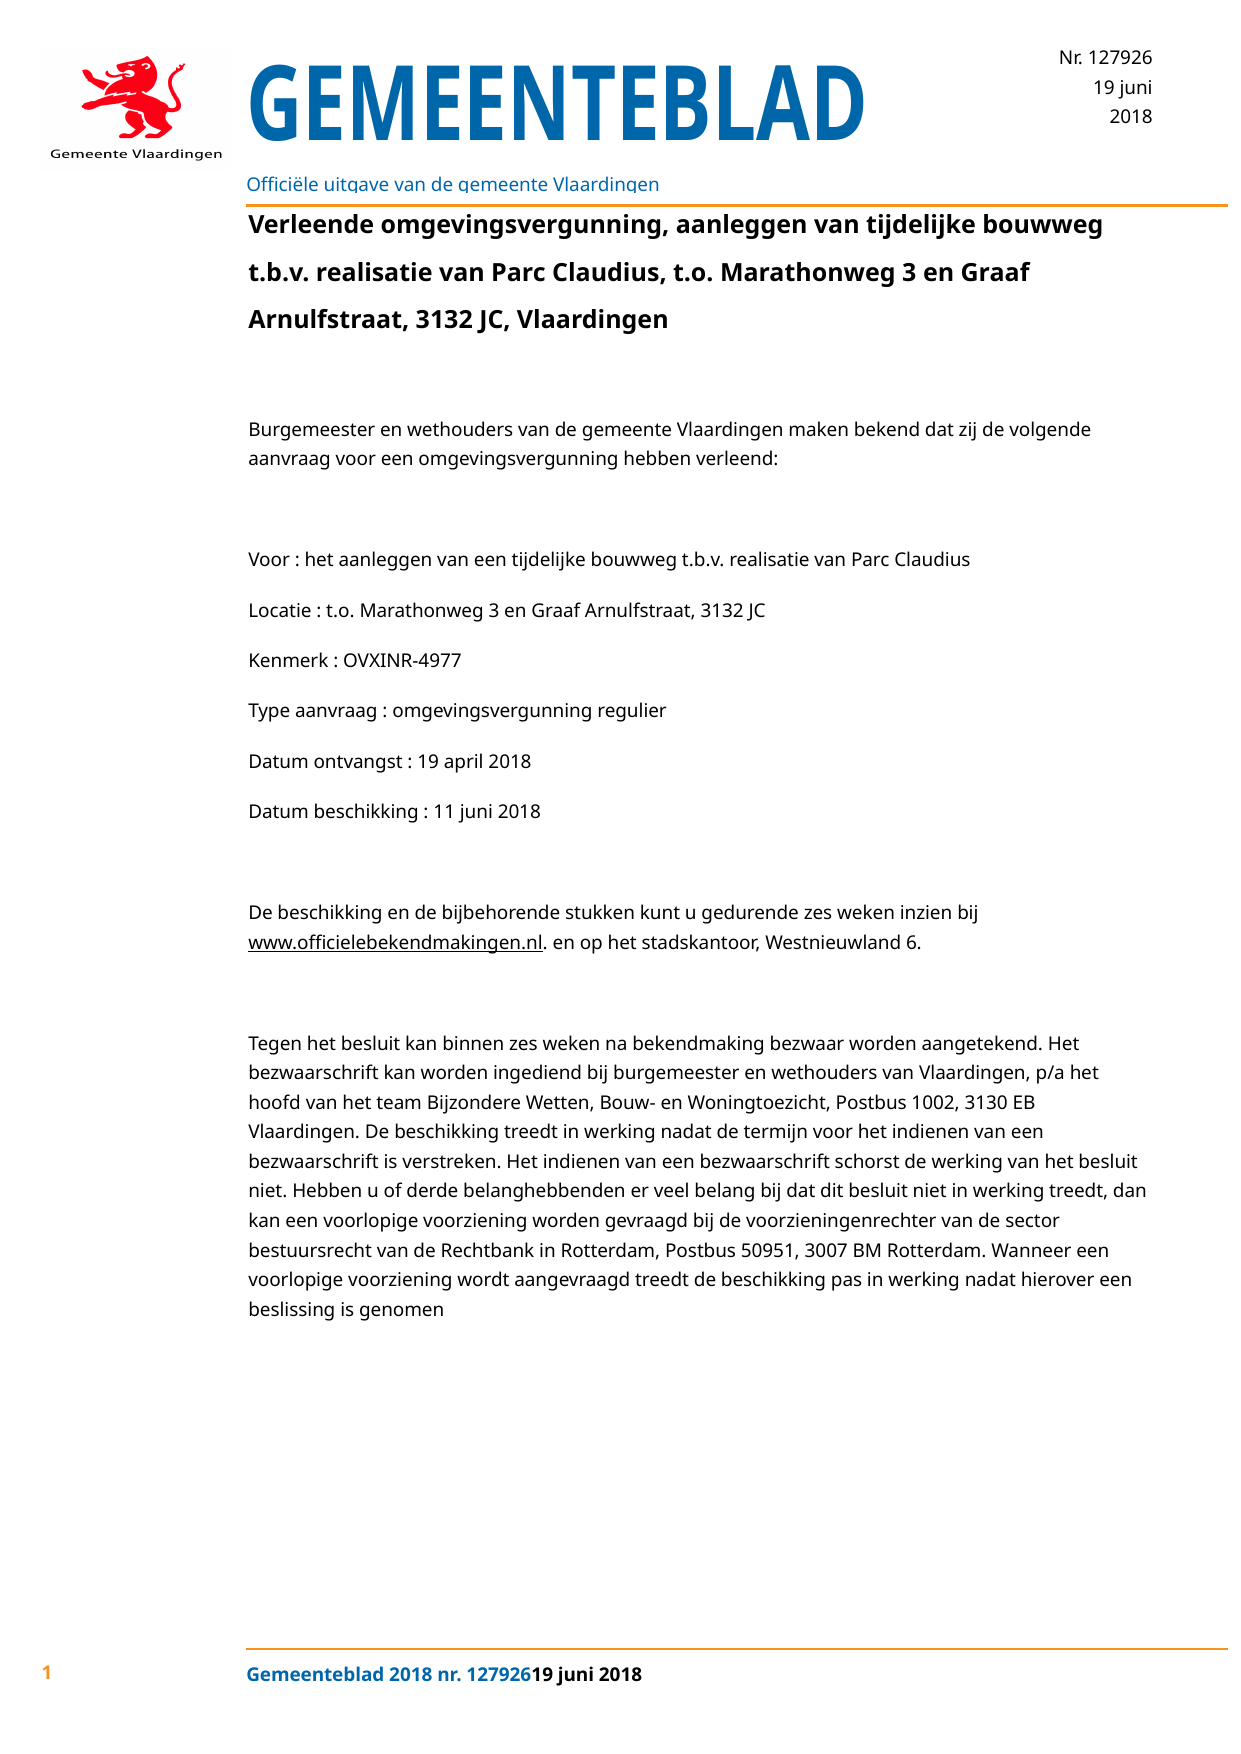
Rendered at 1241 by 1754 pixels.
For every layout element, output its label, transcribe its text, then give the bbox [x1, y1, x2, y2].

text Burgemeester en wethouders van de gemeente Vlaardingen maken bekend dat zij de volgende aanvraag voor een omgevingsvergunning hebben verleend: [248, 416, 1152, 471]
text De beschikking en de bijbehorende stukken kunt u gedurende zes weken inzien bij www.officielebekendmakingen.nl. en op het stadskantoor, Westnieuwland 6. [248, 899, 1152, 954]
text Verleende omgevingsvergunning, aanleggen van tijdelijke bouwweg t.b.v. realisatie van Parc Claudius, t.o. Marathonweg 3 en Graaf Arnulfstraat, 3132 JC, Vlaardingen [248, 207, 1152, 336]
picture [41, 47, 231, 172]
text Locatie : t.o. Marathonweg 3 en Graaf Arnulfstraat, 3132 JC [248, 597, 1152, 622]
text Datum ontvangst : 19 april 2018 [248, 748, 1152, 774]
text Voor : het aanleggen van een tijdelijke bouwweg t.b.v. realisatie van Parc Claudius [248, 546, 1152, 572]
text Kenmerk : OVXINR-4977 [248, 647, 1152, 673]
text Datum beschikking : 11 juni 2018 [248, 798, 1152, 824]
text Type aanvraag : omgevingsvergunning regulier [248, 698, 1152, 723]
text Tegen het besluit kan binnen zes weken na bekendmaking bezwaar worden aangetekend. Het bezwaarschrift kan worden ingediend bij burgemeester en wethouders van Vlaardingen, p/a het hoofd van het team Bijzondere Wetten, Bouw- en Woningtoezicht, Postbus 1002, 3130 EB Vlaardingen. De beschikking treedt in werking nadat de termijn voor het indienen van een bezwaarschrift is verstreken. Het indienen van een bezwaarschrift schorst de werking van het besluit niet. Hebben u of derde belanghebbenden er veel belang bij dat dit besluit niet in werking treedt, dan kan een voorlopige voorziening worden gevraagd bij de voorzieningenrechter van de sector bestuursrecht van de Rechtbank in Rotterdam, Postbus 50951, 3007 BM Rotterdam. Wanneer een voorlopige voorziening wordt aangevraagd treedt de beschikking pas in werking nadat hierover een beslissing is genomen [248, 1030, 1152, 1322]
